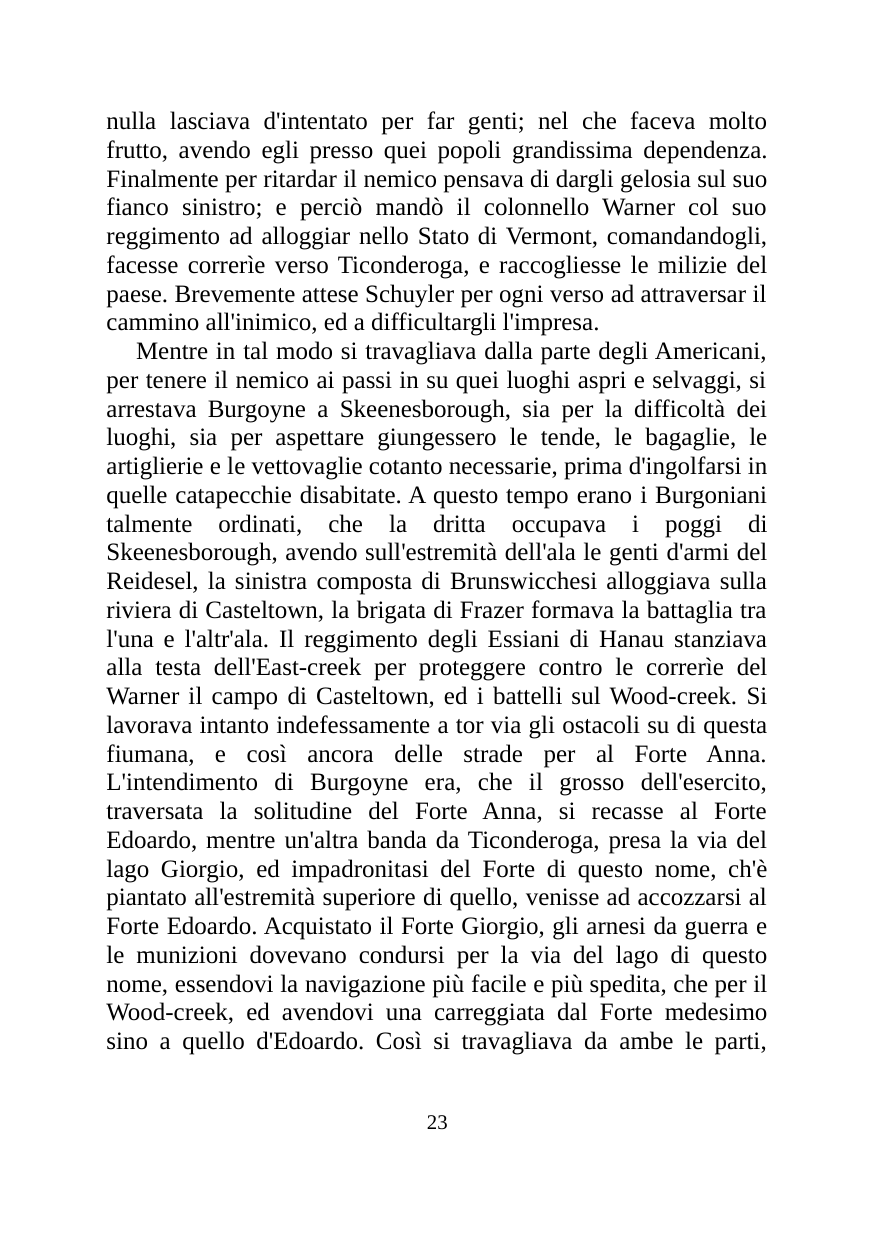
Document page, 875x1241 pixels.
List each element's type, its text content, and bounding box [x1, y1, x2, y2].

text Mentre in tal modo si travagliava dalla parte degli Americani, per tenere il nemico ai passi in su quei luoghi aspri e selvaggi, si arrestava Burgoyne a Skeenesborough, sia per la difficoltà dei luoghi, sia per aspettare giungessero le tende, le bagaglie, le artiglierie e le vettovaglie cotanto necessarie, prima d'ingolfarsi in quelle catapecchie disabitate. A questo tempo erano i Burgoniani talmente ordinati, che la dritta occupava i poggi di Skeenesborough, avendo sull'estremità dell'ala le genti d'armi del Reidesel, la sinistra composta di Brunswicchesi alloggiava sulla riviera di Casteltown, la brigata di Frazer formava la battaglia tra l'una e l'altr'ala. Il reggimento degli Essiani di Hanau stanziava alla testa dell'East-creek per proteggere contro le correrìe del Warner il campo di Casteltown, ed i battelli sul Wood-creek. Si lavorava intanto indefessamente a tor via gli ostacoli su di questa fiumana, e così ancora delle strade per al Forte Anna. L'intendimento di Burgoyne era, che il grosso dell'esercito, traversata la solitudine del Forte Anna, si recasse al Forte Edoardo, mentre un'altra banda da Ticonderoga, presa la via del lago Giorgio, ed impadronitasi del Forte di questo nome, ch'è piantato all'estremità superiore di quello, venisse ad accozzarsi al Forte Edoardo. Acquistato il Forte Giorgio, gli arnesi da guerra e le munizioni dovevano condursi per la via del lago di questo nome, essendovi la navigazione più facile e più spedita, che per il Wood-creek, ed avendovi una carreggiata dal Forte medesimo sino a quello d'Edoardo. Così si travagliava da ambe le parti, [106, 336, 768, 1055]
text nulla lasciava d'intentato per far genti; nel che faceva molto frutto, avendo egli presso quei popoli grandissima dependenza. Finalmente per ritardar il nemico pensava di dargli gelosia sul suo fianco sinistro; e perciò mandò il colonnello Warner col suo reggimento ad alloggiar nello Stato di Vermont, comandandogli, facesse correrìe verso Ticonderoga, e raccogliesse le milizie del paese. Brevemente attese Schuyler per ogni verso ad attraversar il cammino all'inimico, ed a difficultargli l'impresa. [106, 106, 768, 336]
